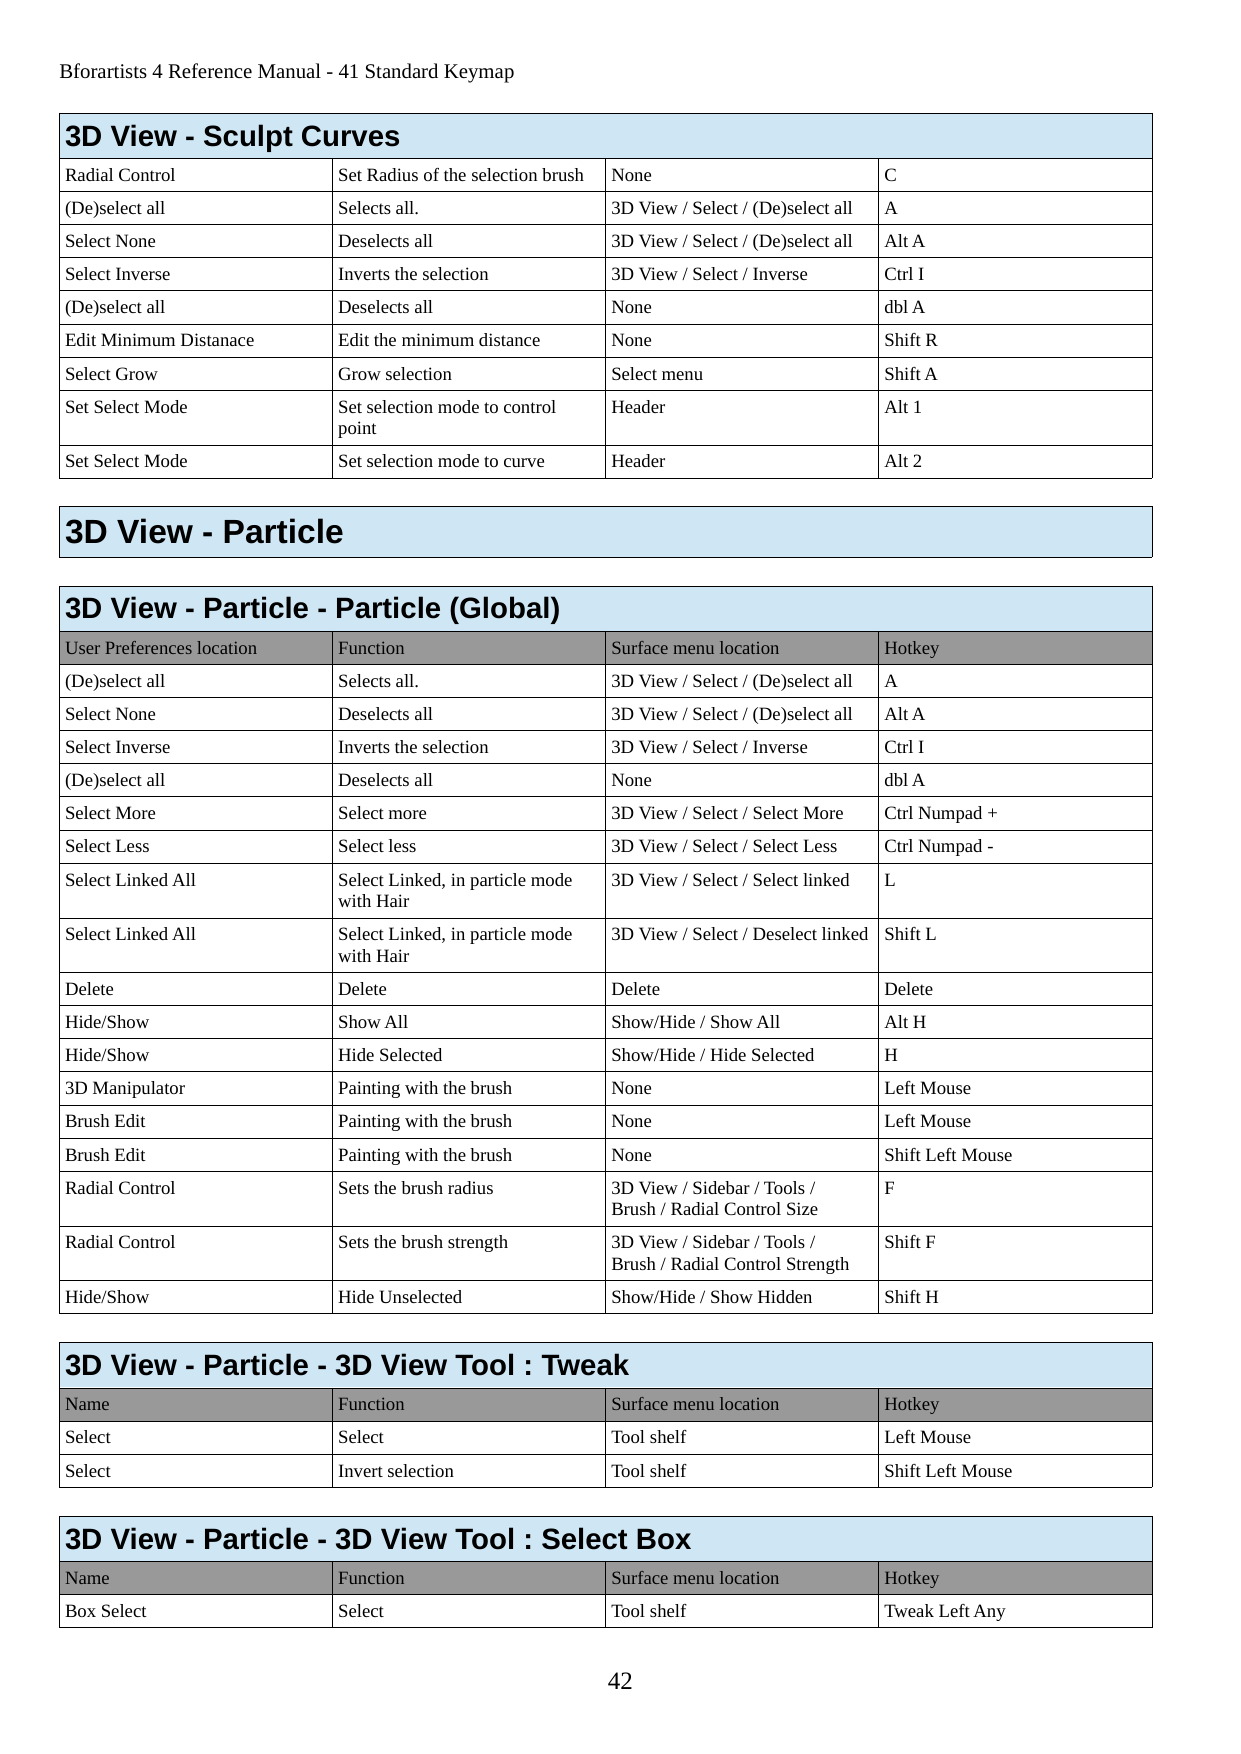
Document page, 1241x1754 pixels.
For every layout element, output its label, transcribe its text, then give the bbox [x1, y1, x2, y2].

table_cell Edit the minimum distance [333, 325, 605, 357]
table_cell Selects all. [333, 192, 605, 224]
table_cell Select Linked All [60, 919, 332, 972]
table_cell Select None [60, 698, 332, 730]
table_cell Radial Control [60, 159, 332, 191]
table_cell Select less [333, 831, 605, 863]
table_cell Sets the brush radius [333, 1172, 605, 1226]
table_cell Tweak Left Any [879, 1595, 1152, 1627]
table_cell Select [60, 1422, 332, 1454]
table_cell Header [606, 446, 878, 478]
table_cell Sets the brush strength [333, 1227, 605, 1280]
table_cell Surface menu location [606, 1562, 878, 1594]
table_cell Select Inverse [60, 731, 332, 763]
table_cell Brush Edit [60, 1139, 332, 1171]
table_cell Shift A [879, 358, 1152, 390]
table_cell Function [333, 1562, 605, 1594]
table_cell 3D View / Select / Select Less [606, 831, 878, 863]
table_cell (De)select all [60, 764, 332, 796]
table_cell A [879, 665, 1152, 697]
table_cell 3D View / Select / Select More [606, 797, 878, 829]
table_cell Select Inverse [60, 258, 332, 290]
table_cell Select Linked All [60, 864, 332, 917]
table_cell None [606, 325, 878, 357]
table_cell A [879, 192, 1152, 224]
table_cell Ctrl I [879, 731, 1152, 763]
table_cell Select Linked, in particle mode with Hair [333, 864, 605, 917]
table_cell Select [60, 1455, 332, 1487]
table_cell Set selection mode to curve [333, 446, 605, 478]
table_cell Show/Hide / Show All [606, 1006, 878, 1038]
table_cell Show/Hide / Hide Selected [606, 1039, 878, 1071]
table_cell Left Mouse [879, 1106, 1152, 1138]
table_cell Select None [60, 225, 332, 257]
table_cell Shift Left Mouse [879, 1139, 1152, 1171]
table_cell 3D View / Sidebar / Tools / Brush / Radial Control Strength [606, 1227, 878, 1280]
table_cell dbl A [879, 291, 1152, 323]
table_cell Ctrl I [879, 258, 1152, 290]
table_cell Select Less [60, 831, 332, 863]
table_cell Alt H [879, 1006, 1152, 1038]
table_cell Shift H [879, 1281, 1152, 1313]
table_cell Show All [333, 1006, 605, 1038]
table_cell Inverts the selection [333, 731, 605, 763]
table_cell Delete [333, 973, 605, 1005]
table_cell Hide Selected [333, 1039, 605, 1071]
table_cell 3D View / Select / Inverse [606, 258, 878, 290]
table_cell 3D View / Select / (De)select all [606, 192, 878, 224]
table_cell Tool shelf [606, 1422, 878, 1454]
table_cell dbl A [879, 764, 1152, 796]
table_cell Show/Hide / Show Hidden [606, 1281, 878, 1313]
table_cell Hide/Show [60, 1281, 332, 1313]
table_cell Invert selection [333, 1455, 605, 1487]
table_cell F [879, 1172, 1152, 1226]
table_cell Select More [60, 797, 332, 829]
table_cell 3D View / Sidebar / Tools / Brush / Radial Control Size [606, 1172, 878, 1226]
table_cell Shift R [879, 325, 1152, 357]
table_cell 3D View / Select / (De)select all [606, 665, 878, 697]
table_cell Hotkey [879, 1389, 1152, 1421]
table_cell Delete [60, 973, 332, 1005]
table_cell 3D View / Select / Deselect linked [606, 919, 878, 972]
table_cell Left Mouse [879, 1422, 1152, 1454]
table_cell None [606, 291, 878, 323]
table_cell Hide/Show [60, 1006, 332, 1038]
table_cell Radial Control [60, 1172, 332, 1226]
table_cell Set Radius of the selection brush [333, 159, 605, 191]
table_cell Delete [879, 973, 1152, 1005]
table_cell Name [60, 1562, 332, 1594]
table_cell Deselects all [333, 225, 605, 257]
table_cell Name [60, 1389, 332, 1421]
table_cell None [606, 1106, 878, 1138]
table_cell 3D View / Select / (De)select all [606, 698, 878, 730]
table_cell Select [333, 1422, 605, 1454]
table_header 3D View - Particle - 3D View Tool : Select Box [60, 1517, 1152, 1561]
table_cell Hide Unselected [333, 1281, 605, 1313]
table_cell None [606, 764, 878, 796]
table_cell Deselects all [333, 291, 605, 323]
table_header 3D View - Particle [60, 507, 1152, 557]
table_cell Select more [333, 797, 605, 829]
table_cell Ctrl Numpad - [879, 831, 1152, 863]
table_cell Painting with the brush [333, 1139, 605, 1171]
table_cell Inverts the selection [333, 258, 605, 290]
table_cell Surface menu location [606, 1389, 878, 1421]
table_cell Function [333, 632, 605, 664]
table_cell Surface menu location [606, 632, 878, 664]
table_cell Alt 2 [879, 446, 1152, 478]
table_cell Alt 1 [879, 391, 1152, 444]
table_cell Select Linked, in particle mode with Hair [333, 919, 605, 972]
table_cell Delete [606, 973, 878, 1005]
table_cell 3D Manipulator [60, 1072, 332, 1104]
table_cell None [606, 1072, 878, 1104]
table_cell Alt A [879, 225, 1152, 257]
table_cell Left Mouse [879, 1072, 1152, 1104]
table_cell Brush Edit [60, 1106, 332, 1138]
table_cell Select Grow [60, 358, 332, 390]
table_cell Hotkey [879, 632, 1152, 664]
table_cell Shift Left Mouse [879, 1455, 1152, 1487]
table_cell Select [333, 1595, 605, 1627]
table_cell Deselects all [333, 698, 605, 730]
table_cell Hide/Show [60, 1039, 332, 1071]
table_cell Select menu [606, 358, 878, 390]
table_cell Set selection mode to control point [333, 391, 605, 444]
table_header 3D View - Sculpt Curves [60, 114, 1152, 158]
table_cell Shift L [879, 919, 1152, 972]
table_cell Edit Minimum Distanace [60, 325, 332, 357]
table_cell Hotkey [879, 1562, 1152, 1594]
table_cell Ctrl Numpad + [879, 797, 1152, 829]
table_cell C [879, 159, 1152, 191]
table_cell Radial Control [60, 1227, 332, 1280]
table_header 3D View - Particle - Particle (Global) [60, 587, 1152, 631]
table_cell L [879, 864, 1152, 917]
table_cell Selects all. [333, 665, 605, 697]
table_cell (De)select all [60, 192, 332, 224]
table_cell Set Select Mode [60, 391, 332, 444]
table_cell Painting with the brush [333, 1106, 605, 1138]
table_cell 3D View / Select / (De)select all [606, 225, 878, 257]
table_cell Deselects all [333, 764, 605, 796]
table_cell Shift F [879, 1227, 1152, 1280]
table_cell (De)select all [60, 291, 332, 323]
table_cell Function [333, 1389, 605, 1421]
table_cell 3D View / Select / Select linked [606, 864, 878, 917]
table_cell User Preferences location [60, 632, 332, 664]
table_cell Grow selection [333, 358, 605, 390]
table_cell 3D View / Select / Inverse [606, 731, 878, 763]
table_cell Painting with the brush [333, 1072, 605, 1104]
table_cell None [606, 1139, 878, 1171]
table_cell Tool shelf [606, 1455, 878, 1487]
table_cell Tool shelf [606, 1595, 878, 1627]
table_header 3D View - Particle - 3D View Tool : Tweak [60, 1343, 1152, 1387]
table_cell Box Select [60, 1595, 332, 1627]
table_cell Header [606, 391, 878, 444]
table_cell None [606, 159, 878, 191]
table_cell Set Select Mode [60, 446, 332, 478]
table_cell H [879, 1039, 1152, 1071]
table_cell Alt A [879, 698, 1152, 730]
table_cell (De)select all [60, 665, 332, 697]
